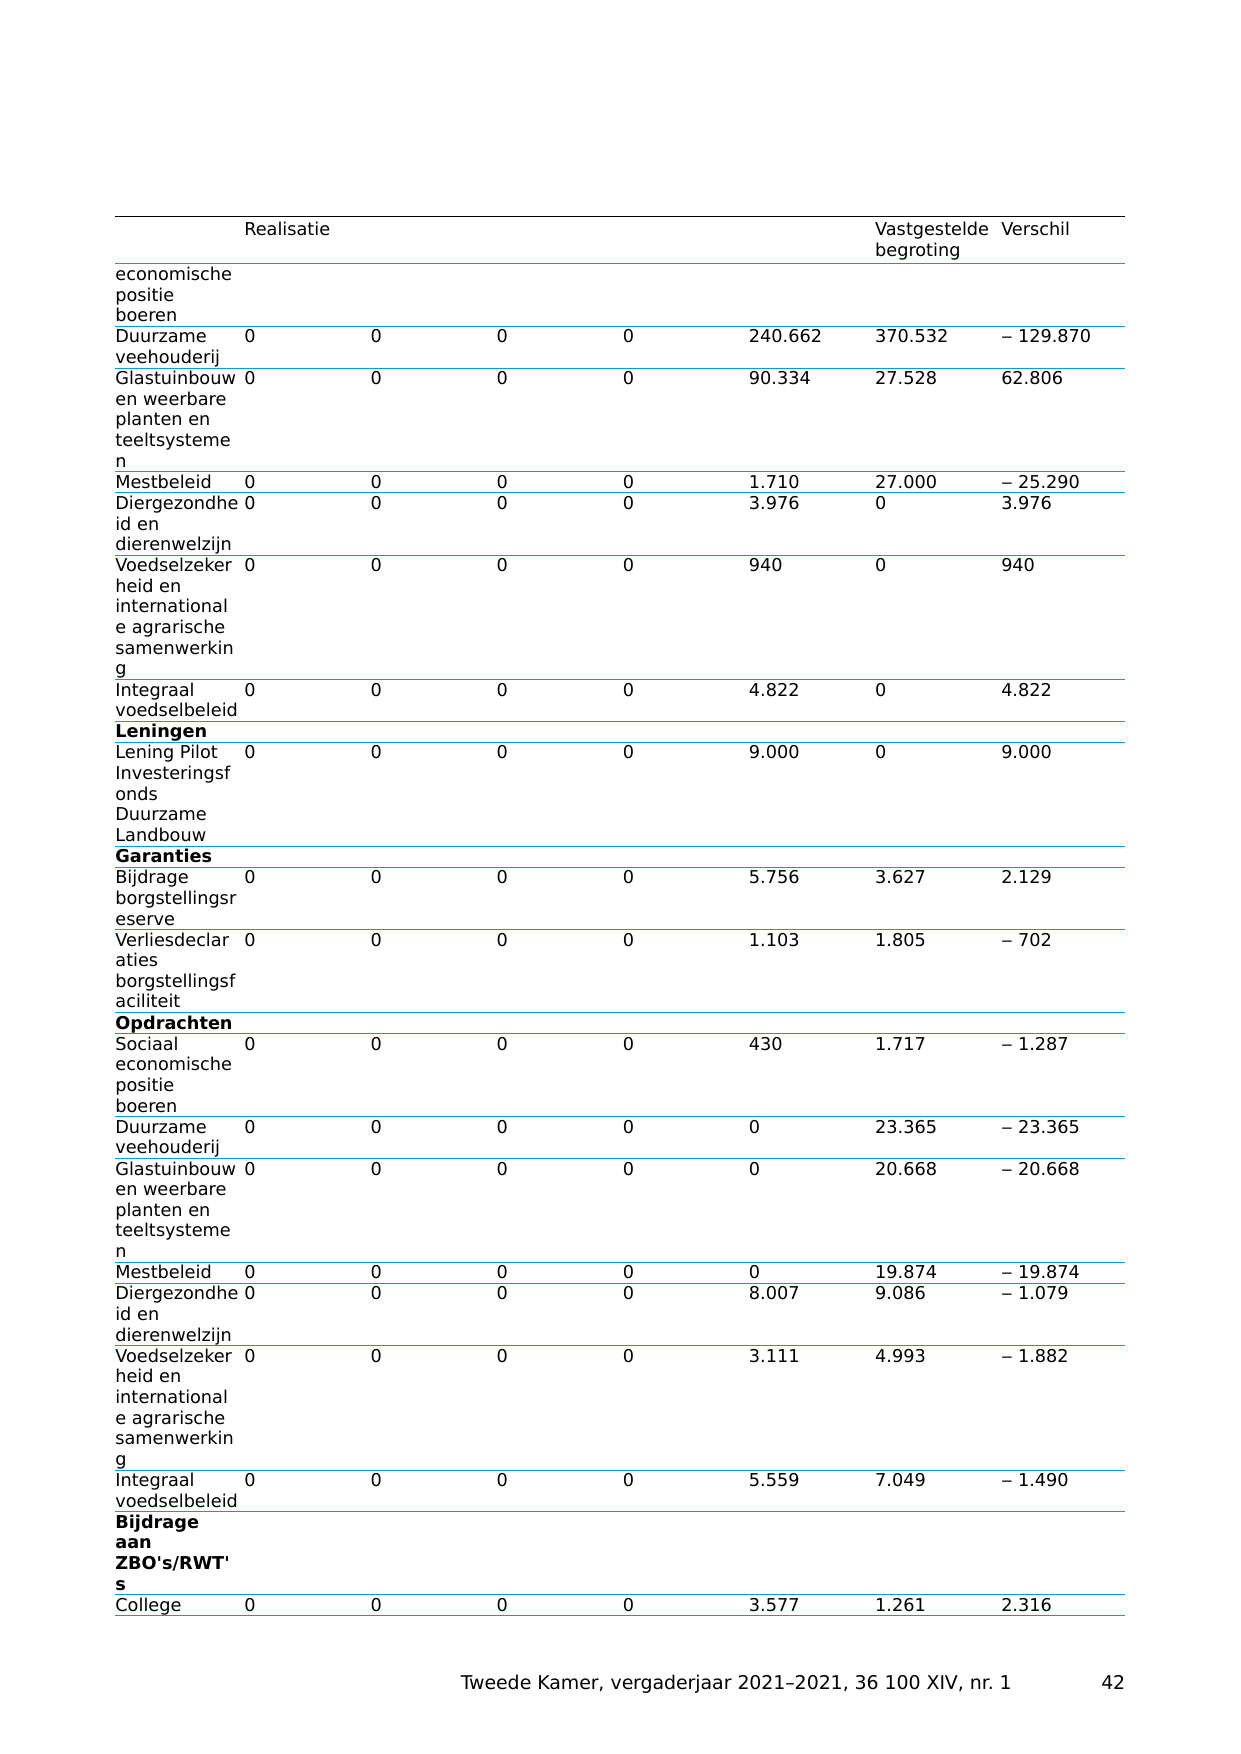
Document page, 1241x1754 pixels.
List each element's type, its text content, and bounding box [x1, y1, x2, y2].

table_cell 0 [368, 1471, 493, 1511]
table_cell 0 [620, 369, 746, 471]
table_cell 0 [241, 1471, 367, 1511]
table_cell 0 [494, 493, 620, 555]
table_cell [494, 264, 620, 326]
table_cell 1.103 [746, 930, 872, 1012]
table_cell 0 [872, 680, 998, 721]
table_cell 0 [368, 369, 493, 471]
table_cell 3.111 [746, 1346, 872, 1469]
table_cell 0 [620, 493, 746, 555]
table_cell ‒ 1.882 [998, 1346, 1125, 1469]
table_cell ‒ 1.079 [998, 1284, 1125, 1345]
table_cell 0 [620, 327, 746, 367]
table_cell 23.365 [872, 1117, 998, 1158]
table_cell 0 [620, 1159, 746, 1262]
table_cell 0 [368, 1595, 493, 1615]
table_cell 0 [241, 868, 367, 929]
table_cell [620, 847, 746, 867]
table_cell [620, 1013, 746, 1033]
table_cell Verliesdeclaraties borgstellingsfaciliteit [115, 930, 241, 1012]
table_cell [746, 264, 872, 326]
table_cell Bijdrage borgstellingsreserve [115, 868, 241, 929]
table_cell Garanties [115, 847, 241, 867]
table_cell [368, 1013, 493, 1033]
table_cell 370.532 [872, 327, 998, 367]
table_cell [998, 264, 1125, 326]
table_cell Diergezondheid en dierenwelzijn [115, 493, 241, 555]
table_cell 2.129 [998, 868, 1125, 929]
table_cell Verschil [998, 217, 1125, 263]
table_cell 0 [241, 680, 367, 721]
table_cell 0 [494, 1595, 620, 1615]
table_cell ‒ 1.490 [998, 1471, 1125, 1511]
table_cell 0 [241, 493, 367, 555]
table_cell [241, 722, 367, 742]
table_cell 1.261 [872, 1595, 998, 1615]
table_cell Opdrachten [115, 1013, 241, 1033]
table_cell 0 [241, 1159, 367, 1262]
table_cell [998, 847, 1125, 867]
table_cell 0 [368, 1284, 493, 1345]
table_cell 0 [494, 369, 620, 471]
table_cell 0 [368, 1159, 493, 1262]
table_cell 0 [494, 1159, 620, 1262]
table_cell 0 [620, 680, 746, 721]
table_cell [998, 1512, 1125, 1594]
table_cell Mestbeleid [115, 472, 241, 492]
table_cell 0 [746, 1159, 872, 1262]
table_cell 0 [494, 1117, 620, 1158]
table_cell 0 [494, 327, 620, 367]
table_cell Glastuinbouw en weerbare planten en teeltsystemen [115, 1159, 241, 1262]
table_cell Sociaal economische positie boeren [115, 1034, 241, 1116]
table_cell 3.976 [998, 493, 1125, 555]
table_cell 2.316 [998, 1595, 1125, 1615]
table_header Budgettaire gevolgen van beleid Artikel 21 (bedragen x € 1.000) [115, 191, 1125, 216]
table_cell economische positie boeren [115, 264, 241, 326]
table_cell 27.528 [872, 369, 998, 471]
table_cell 4.822 [998, 680, 1125, 721]
table_cell 0 [620, 868, 746, 929]
table_cell 5.756 [746, 868, 872, 929]
table_cell 0 [494, 1471, 620, 1511]
table_cell ‒ 23.365 [998, 1117, 1125, 1158]
table_cell ‒ 1.287 [998, 1034, 1125, 1116]
table_cell [241, 847, 367, 867]
table_cell Voedselzekerheid en internationale agrarische samenwerking [115, 1346, 241, 1469]
table_cell 1.717 [872, 1034, 998, 1116]
table_cell 0 [368, 680, 493, 721]
table_cell Integraal voedselbeleid [115, 680, 241, 721]
table_cell [368, 722, 493, 742]
table_cell 0 [494, 680, 620, 721]
table_cell [872, 722, 998, 742]
table_cell 0 [368, 1263, 493, 1283]
table_cell 20.668 [872, 1159, 998, 1262]
table_cell Bijdrage aan ZBO's/RWT's [115, 1512, 241, 1594]
table_cell 62.806 [998, 369, 1125, 471]
table_cell 0 [494, 868, 620, 929]
table_cell 0 [241, 1117, 367, 1158]
table_cell [620, 1512, 746, 1594]
table_cell 0 [620, 556, 746, 679]
table_cell [746, 722, 872, 742]
table_cell [368, 1512, 493, 1594]
table_cell [494, 847, 620, 867]
table_cell 9.086 [872, 1284, 998, 1345]
table_cell Leningen [115, 722, 241, 742]
table_cell 0 [368, 868, 493, 929]
table_cell Glastuinbouw en weerbare planten en teeltsystemen [115, 369, 241, 471]
table_cell [620, 264, 746, 326]
table_cell 0 [494, 1263, 620, 1283]
table_cell 430 [746, 1034, 872, 1116]
table_cell 0 [368, 327, 493, 367]
table_cell College [115, 1595, 241, 1615]
table_cell 0 [494, 1284, 620, 1345]
table_cell ‒ 702 [998, 930, 1125, 1012]
table_cell 3.577 [746, 1595, 872, 1615]
table_cell 0 [494, 743, 620, 846]
table_cell 90.334 [746, 369, 872, 471]
table_cell 0 [746, 1117, 872, 1158]
table_cell Voedselzekerheid en internationale agrarische samenwerking [115, 556, 241, 679]
table_cell 0 [368, 1346, 493, 1469]
table_cell [746, 847, 872, 867]
table_cell 0 [241, 1284, 367, 1345]
table_cell 0 [494, 930, 620, 1012]
table_cell 0 [872, 493, 998, 555]
table_cell 0 [620, 930, 746, 1012]
table_cell 0 [620, 1034, 746, 1116]
table_cell [368, 264, 493, 326]
table_cell Integraal voedselbeleid [115, 1471, 241, 1511]
table_cell [746, 1512, 872, 1594]
table_cell [494, 722, 620, 742]
table_cell 27.000 [872, 472, 998, 492]
table_cell 0 [620, 1346, 746, 1469]
table_cell 8.007 [746, 1284, 872, 1345]
table_cell ‒ 25.290 [998, 472, 1125, 492]
table_cell 3.627 [872, 868, 998, 929]
table_cell 0 [620, 1117, 746, 1158]
table_cell 0 [620, 1263, 746, 1283]
table_cell 0 [494, 1034, 620, 1116]
table_cell Vastgestelde begroting [872, 217, 998, 263]
table_cell 940 [746, 556, 872, 679]
table_cell 0 [368, 493, 493, 555]
table_cell [241, 264, 367, 326]
table_cell 0 [620, 1471, 746, 1511]
table_cell Duurzame veehouderij [115, 327, 241, 367]
table_cell 0 [241, 930, 367, 1012]
table_cell Duurzame veehouderij [115, 1117, 241, 1158]
table_cell 0 [241, 1034, 367, 1116]
table_cell [368, 847, 493, 867]
table_cell 0 [872, 556, 998, 679]
table_cell 0 [241, 1263, 367, 1283]
table_cell 1.710 [746, 472, 872, 492]
table_cell 0 [368, 472, 493, 492]
table_cell 0 [872, 743, 998, 846]
table_cell Diergezondheid en dierenwelzijn [115, 1284, 241, 1345]
table_cell [872, 1512, 998, 1594]
table_cell [872, 847, 998, 867]
table_cell ‒ 129.870 [998, 327, 1125, 367]
table_cell 0 [241, 1346, 367, 1469]
table_cell Lening Pilot Investeringsfonds Duurzame Landbouw [115, 743, 241, 846]
table_cell 0 [241, 556, 367, 679]
table_cell 0 [620, 1284, 746, 1345]
table_cell ‒ 19.874 [998, 1263, 1125, 1283]
table_cell 3.976 [746, 493, 872, 555]
table_cell 0 [368, 556, 493, 679]
table_cell 0 [620, 472, 746, 492]
table_cell [494, 1512, 620, 1594]
table_cell 0 [620, 743, 746, 846]
table_cell 0 [368, 930, 493, 1012]
table_cell 0 [494, 556, 620, 679]
table_cell [872, 264, 998, 326]
table_cell 0 [620, 1595, 746, 1615]
table_cell 0 [494, 1346, 620, 1469]
table_cell 4.993 [872, 1346, 998, 1469]
table_cell Mestbeleid [115, 1263, 241, 1283]
table_cell 5.559 [746, 1471, 872, 1511]
table_cell 0 [241, 327, 367, 367]
table_cell [620, 722, 746, 742]
table_cell 940 [998, 556, 1125, 679]
table_cell [746, 1013, 872, 1033]
table_cell [998, 1013, 1125, 1033]
table_cell [241, 1512, 367, 1594]
table_cell [115, 217, 241, 263]
table_cell 19.874 [872, 1263, 998, 1283]
table_cell 0 [241, 472, 367, 492]
table_cell 0 [746, 1263, 872, 1283]
table_cell [241, 1013, 367, 1033]
table_cell 0 [494, 472, 620, 492]
table_cell 7.049 [872, 1471, 998, 1511]
table_cell 9.000 [746, 743, 872, 846]
table_cell 4.822 [746, 680, 872, 721]
table_cell 0 [368, 1117, 493, 1158]
table_cell 240.662 [746, 327, 872, 367]
table_cell 0 [368, 1034, 493, 1116]
table_cell 0 [241, 369, 367, 471]
table_cell 9.000 [998, 743, 1125, 846]
table_cell [998, 722, 1125, 742]
table_cell ‒ 20.668 [998, 1159, 1125, 1262]
table_cell 1.805 [872, 930, 998, 1012]
table_cell [494, 1013, 620, 1033]
table_cell [872, 1013, 998, 1033]
table_cell 0 [241, 743, 367, 846]
table_cell 0 [368, 743, 493, 846]
table_cell Realisatie [241, 217, 872, 263]
table_cell 0 [241, 1595, 367, 1615]
